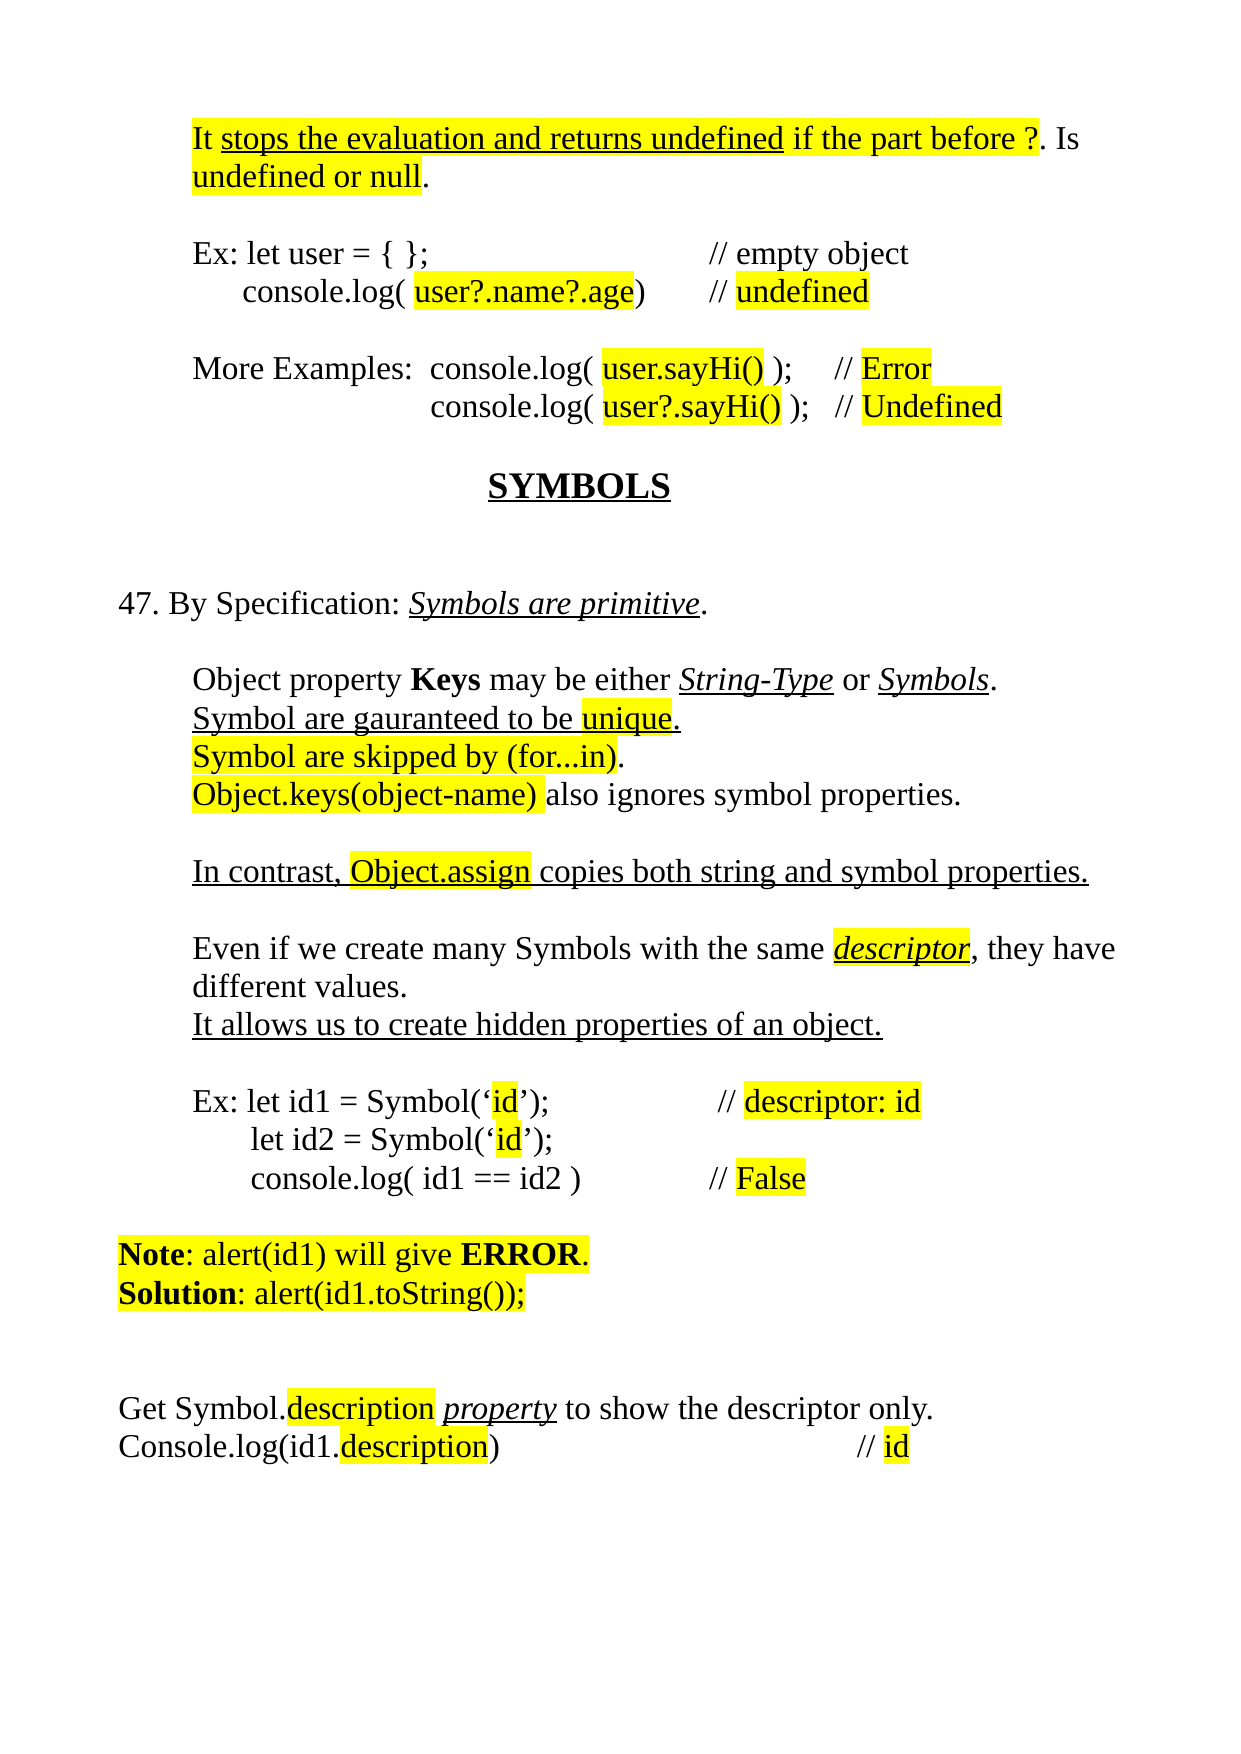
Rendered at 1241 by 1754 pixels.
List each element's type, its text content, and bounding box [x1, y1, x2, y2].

text let id2 = Symbol(‘id’); [118, 1119, 1122, 1158]
text More Examples: console.log( user.sayHi() ); // Error [118, 348, 1122, 386]
text different values. [118, 966, 1122, 1004]
text Console.log(id1.description) // id [118, 1426, 1122, 1464]
text Solution: alert(id1.toString()); [118, 1273, 1122, 1311]
text console.log( user?.name?.age) // undefined [118, 271, 1122, 310]
text 47. By Specification: Symbols are primitive. [118, 583, 1122, 621]
text undefined or null. [118, 156, 1122, 195]
text Note: alert(id1) will give ERROR. [118, 1234, 1122, 1273]
text It stops the evaluation and returns undefined if the part before ?. Is [118, 118, 1122, 156]
text Even if we create many Symbols with the same descriptor, they have [118, 928, 1122, 966]
text Object.keys(object-name) also ignores symbol properties. [118, 774, 1122, 813]
text console.log( id1 == id2 ) // False [118, 1158, 1122, 1196]
text Symbol are skipped by (for...in). [118, 736, 1122, 774]
text In contrast, Object.assign copies both string and symbol properties. [118, 851, 1122, 889]
text console.log( user?.sayHi() ); // Undefined [118, 386, 1122, 425]
text Object property Keys may be either String-Type or Symbols. [118, 659, 1122, 698]
text SYMBOLS [118, 463, 1122, 506]
text Ex: let id1 = Symbol(‘id’); // descriptor: id [118, 1081, 1122, 1119]
text Get Symbol.description property to show the descriptor only. [118, 1388, 1122, 1426]
text Ex: let user = { }; // empty object [118, 233, 1122, 271]
text It allows us to create hidden properties of an object. [118, 1004, 1122, 1043]
text Symbol are gauranteed to be unique. [118, 698, 1122, 736]
